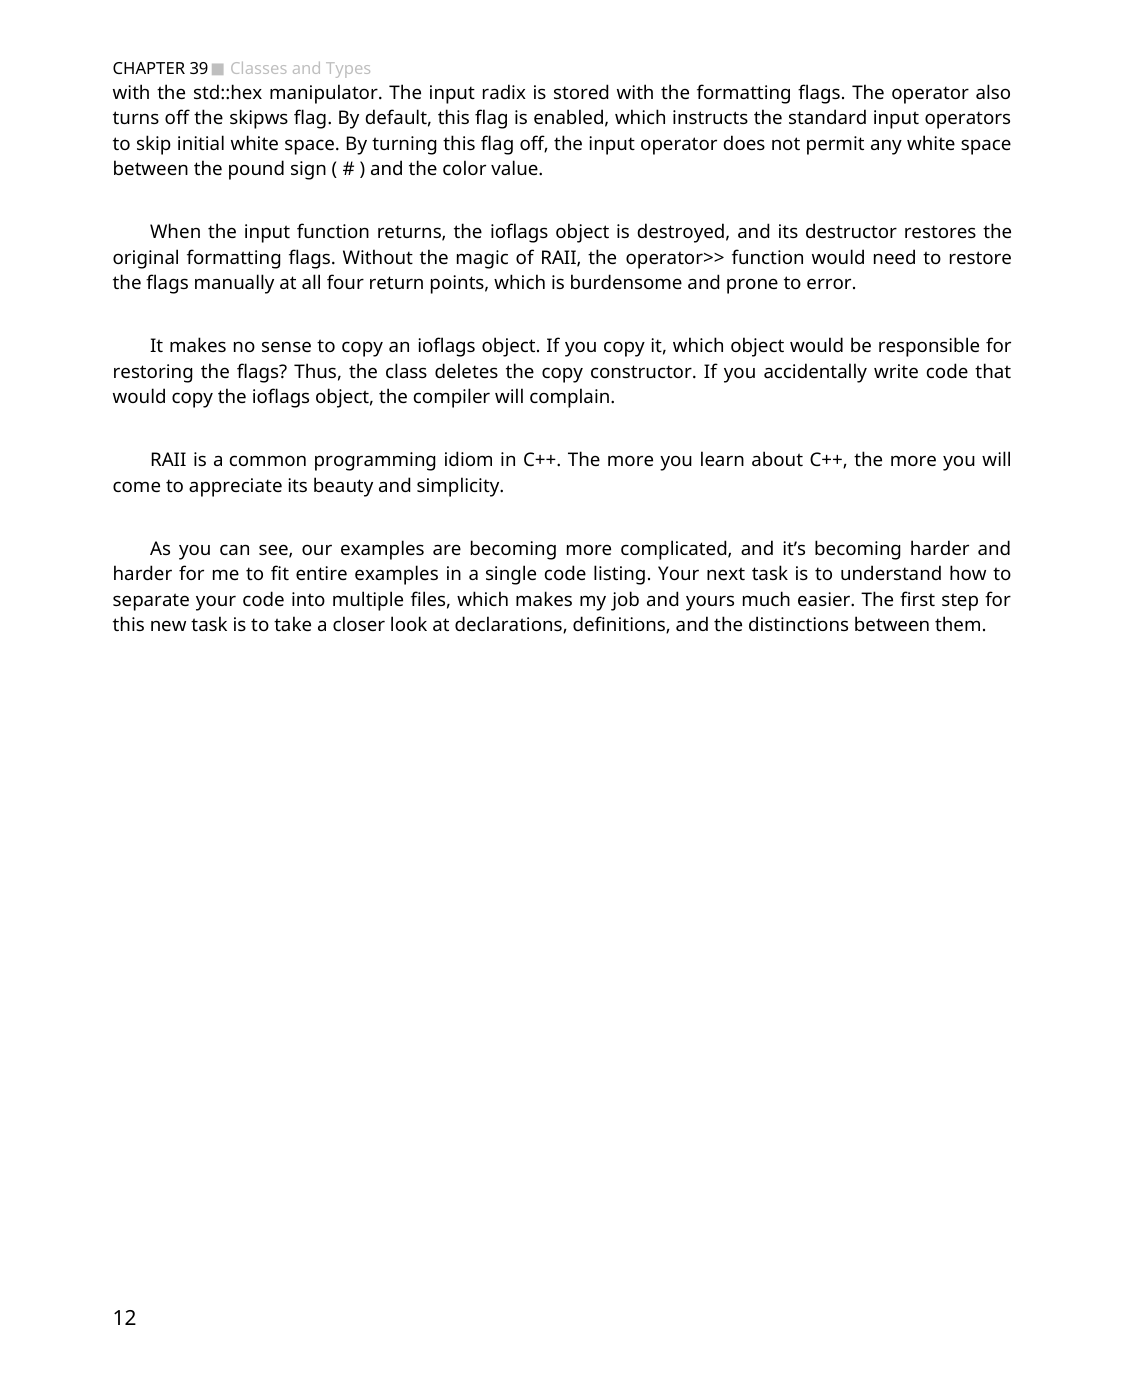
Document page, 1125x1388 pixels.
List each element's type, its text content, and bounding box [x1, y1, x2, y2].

text As you can see, our examples are becoming more complicated, and it’s becoming harder and harder for me to fit entire examples in a single code listing. Your next task is to understand how to separate your code into multiple files, which makes my job and yours much easier. The first step for this new task is to take a closer look at declarations, definitions, and the distinctions between them. [112, 535, 1012, 637]
text RAII is a common programming idiom in C++. The more you learn about C++, the more you will come to appreciate its beauty and simplicity. [112, 447, 1012, 498]
text When the input function returns, the ioflags object is destroyed, and its destructor restores the original formatting flags. Without the magic of RAII, the operator>> function would need to restore the flags manually at all four return points, which is burdensome and prone to error. [112, 218, 1012, 295]
text with the std::hex manipulator. The input radix is stored with the formatting flags. The operator also turns off the skipws flag. By default, this flag is enabled, which instructs the standard input operators to skip initial white space. By turning this flag off, the input operator does not permit any white space between the pound sign ( # ) and the color value. [112, 79, 1012, 181]
text It makes no sense to copy an ioflags object. If you copy it, which object would be responsible for restoring the flags? Thus, the class deletes the copy constructor. If you accidentally write code that would copy the ioflags object, the compiler will complain. [112, 333, 1012, 409]
